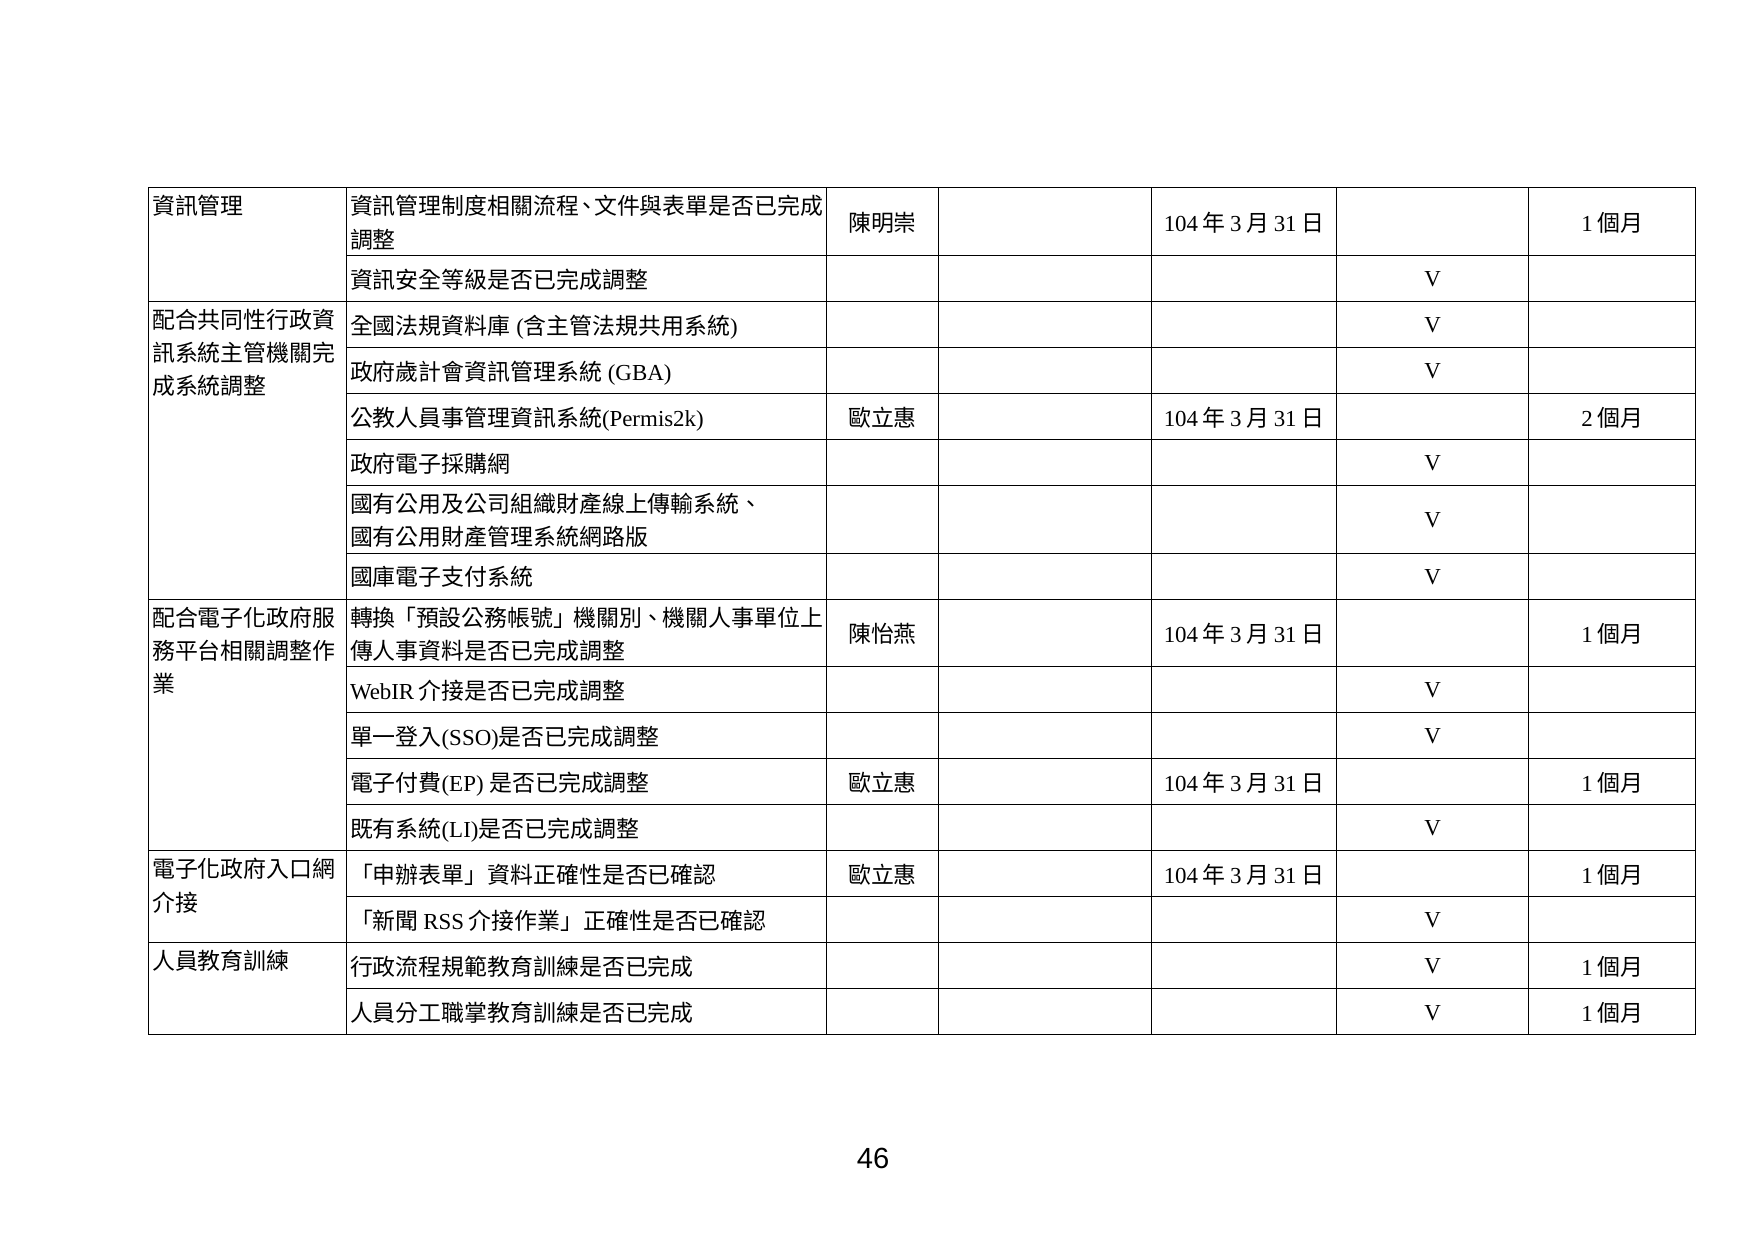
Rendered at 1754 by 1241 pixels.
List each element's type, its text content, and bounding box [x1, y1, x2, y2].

table_cell V [1337, 348, 1528, 393]
table_cell [1152, 348, 1336, 393]
table_cell [1152, 440, 1336, 485]
table_cell [1152, 302, 1336, 347]
table_cell 政府電子採購網 [347, 440, 826, 485]
table_cell [1337, 600, 1528, 666]
table_cell 行政流程規範教育訓練是否已完成 [347, 943, 826, 988]
table_cell [827, 989, 938, 1034]
table_cell V [1337, 302, 1528, 347]
table_cell 「新聞RSS介接作業」正確性是否已確認 [347, 897, 826, 942]
table_cell 配合電子化政府服務平台相關調整作業 [149, 600, 346, 850]
table_cell [939, 486, 1151, 552]
table_cell [1152, 486, 1336, 552]
table_cell V [1337, 713, 1528, 758]
table_cell [1529, 486, 1695, 552]
table_cell [1529, 348, 1695, 393]
table_cell 全國法規資料庫 (含主管法規共用系統) [347, 302, 826, 347]
table_cell [939, 759, 1151, 804]
table_cell 電子付費(EP) 是否已完成調整 [347, 759, 826, 804]
table_cell 國有公用及公司組織財產線上傳輸系統、 國有公用財產管理系統網路版 [347, 486, 826, 552]
table_cell [1152, 713, 1336, 758]
table_cell [1529, 667, 1695, 712]
table_cell 國庫電子支付系統 [347, 554, 826, 598]
table_cell 1個月 [1529, 851, 1695, 896]
table_cell [1529, 302, 1695, 347]
table_cell 104年3月31日 [1152, 600, 1336, 666]
table_cell 公教人員事管理資訊系統(Permis2k) [347, 394, 826, 439]
table_cell 104年3月31日 [1152, 188, 1336, 255]
table_cell [939, 600, 1151, 666]
table_cell [939, 394, 1151, 439]
table_cell WebIR介接是否已完成調整 [347, 667, 826, 712]
table_cell [827, 348, 938, 393]
table_cell 「申辦表單」資料正確性是否已確認 [347, 851, 826, 896]
table_cell 104年3月31日 [1152, 394, 1336, 439]
table_cell [827, 554, 938, 598]
table_cell [939, 256, 1151, 301]
table_cell [827, 667, 938, 712]
table_cell [827, 713, 938, 758]
table_cell [827, 302, 938, 347]
table_cell 2個月 [1529, 394, 1695, 439]
table_cell [827, 897, 938, 942]
table_cell [1152, 256, 1336, 301]
table_cell V [1337, 805, 1528, 850]
table_cell [1152, 554, 1336, 598]
table_cell V [1337, 440, 1528, 485]
table_cell 資訊安全等級是否已完成調整 [347, 256, 826, 301]
table_cell 1個月 [1529, 600, 1695, 666]
table_cell [1529, 713, 1695, 758]
table_cell V [1337, 256, 1528, 301]
table_cell [1337, 851, 1528, 896]
table_cell 既有系統(LI)是否已完成調整 [347, 805, 826, 850]
table_cell [939, 989, 1151, 1034]
table_cell V [1337, 554, 1528, 598]
table_cell 歐立惠 [827, 851, 938, 896]
table_cell 歐立惠 [827, 759, 938, 804]
table_cell [827, 805, 938, 850]
table_cell [1529, 554, 1695, 598]
table_cell [939, 897, 1151, 942]
table_cell 政府歲計會資訊管理系統 (GBA) [347, 348, 826, 393]
table_cell [827, 256, 938, 301]
table_cell [939, 440, 1151, 485]
table_cell [1152, 989, 1336, 1034]
table_cell [1152, 897, 1336, 942]
table_cell [939, 188, 1151, 255]
table_cell 單一登入(SSO)是否已完成調整 [347, 713, 826, 758]
table_cell 人員分工職掌教育訓練是否已完成 [347, 989, 826, 1034]
table_cell [827, 486, 938, 552]
table_cell 1個月 [1529, 759, 1695, 804]
table_cell [1152, 805, 1336, 850]
table_cell [1152, 943, 1336, 988]
table_cell [1337, 394, 1528, 439]
table_cell [939, 348, 1151, 393]
table_cell V [1337, 667, 1528, 712]
table_cell 歐立惠 [827, 394, 938, 439]
table_cell [1529, 256, 1695, 301]
table_cell [939, 667, 1151, 712]
table_cell [939, 943, 1151, 988]
table_cell 104年3月31日 [1152, 851, 1336, 896]
table_cell 資訊管理制度相關流程、文件與表單是否已完成調整 [347, 188, 826, 255]
table_cell 轉換「預設公務帳號」機關別、機關人事單位上傳人事資料是否已完成調整 [347, 600, 826, 666]
table_cell 陳怡燕 [827, 600, 938, 666]
table_cell V [1337, 989, 1528, 1034]
table_cell [939, 713, 1151, 758]
table_cell [827, 440, 938, 485]
table_cell 配合共同性行政資訊系統主管機關完成系統調整 [149, 302, 346, 598]
table_cell [1337, 188, 1528, 255]
table_cell [1152, 667, 1336, 712]
table_cell [939, 302, 1151, 347]
table_cell [1337, 759, 1528, 804]
table_cell V [1337, 897, 1528, 942]
table_cell 陳明崇 [827, 188, 938, 255]
table_cell 1個月 [1529, 989, 1695, 1034]
table_cell V [1337, 943, 1528, 988]
table_cell 1個月 [1529, 943, 1695, 988]
table_cell [939, 805, 1151, 850]
table_cell 人員教育訓練 [149, 943, 346, 1034]
table_cell [939, 554, 1151, 598]
table_cell V [1337, 486, 1528, 552]
table_cell 電子化政府入口網介接 [149, 851, 346, 942]
table_cell 104年3月31日 [1152, 759, 1336, 804]
table_cell [1529, 805, 1695, 850]
table_cell 資訊管理 [149, 188, 346, 301]
table_cell [827, 943, 938, 988]
table_cell [1529, 440, 1695, 485]
table_cell [1529, 897, 1695, 942]
table_cell [939, 851, 1151, 896]
table_cell 1個月 [1529, 188, 1695, 255]
